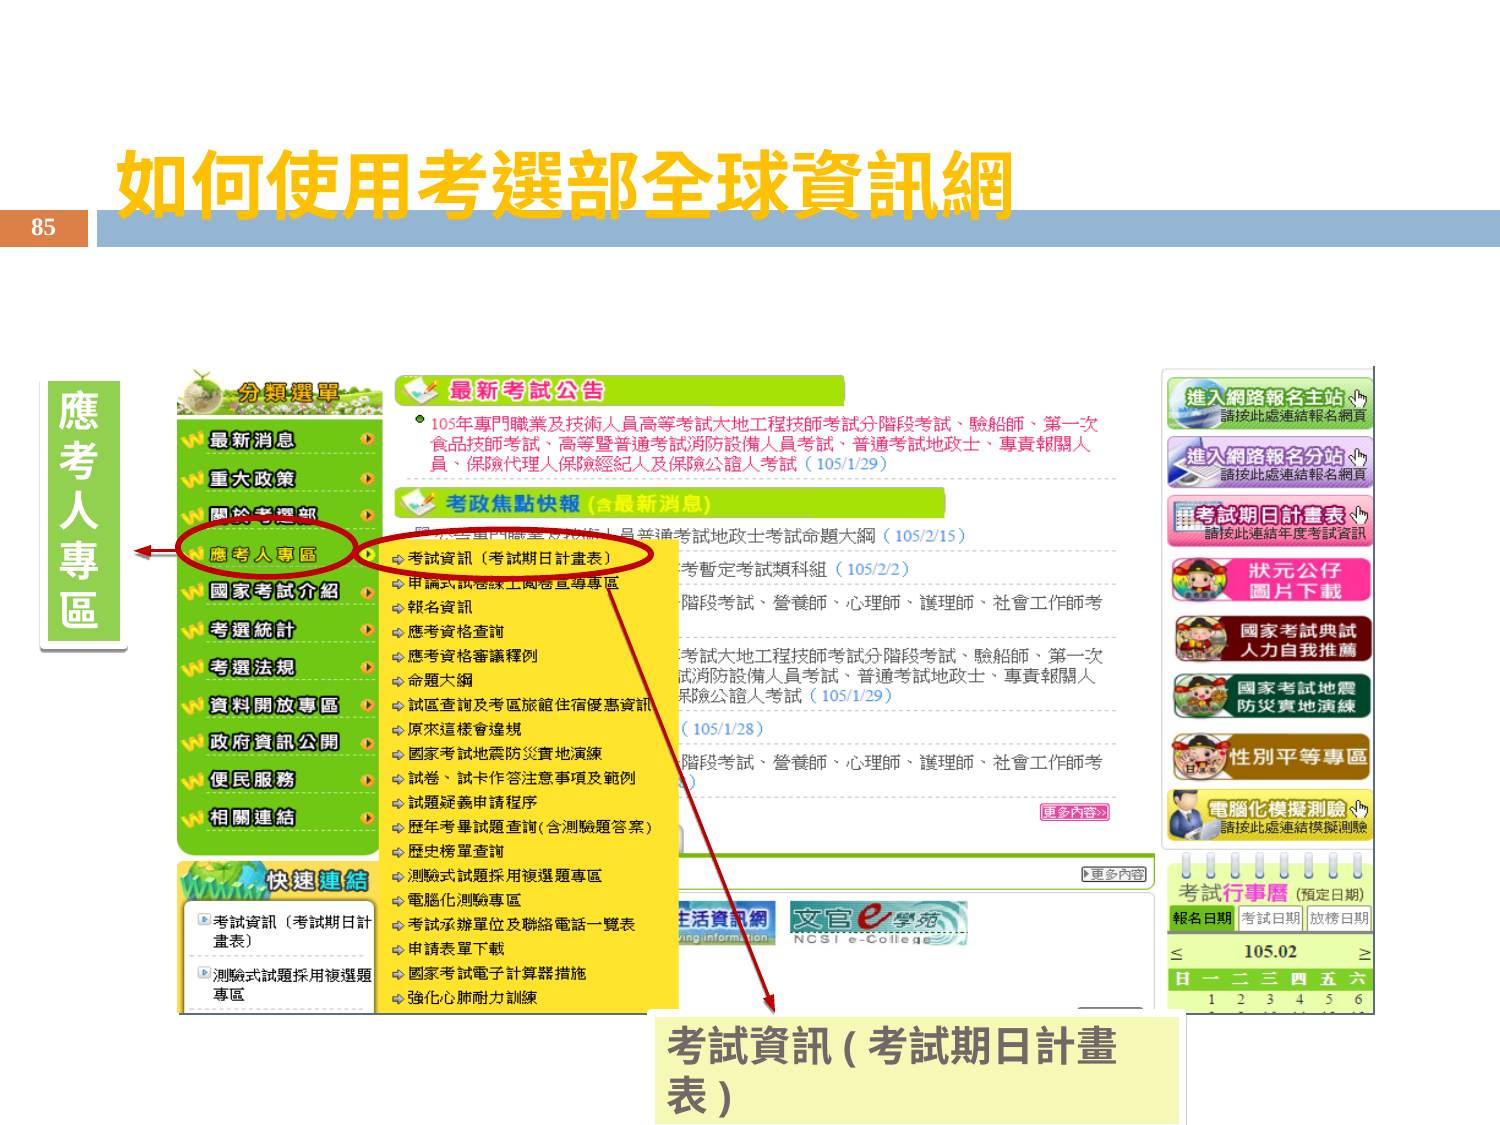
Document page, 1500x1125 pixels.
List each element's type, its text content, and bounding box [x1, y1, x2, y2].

picture [181, 521, 352, 573]
text_box 應 考 人 專 區 [43, 377, 124, 646]
title 如何使用考選部全球資訊網 [100, 130, 1438, 244]
text_box 考試資訊(考試期日計畫表) [651, 1012, 1183, 1079]
picture [359, 533, 647, 576]
text_box 84 [0, 208, 88, 249]
picture [177, 364, 1373, 1013]
